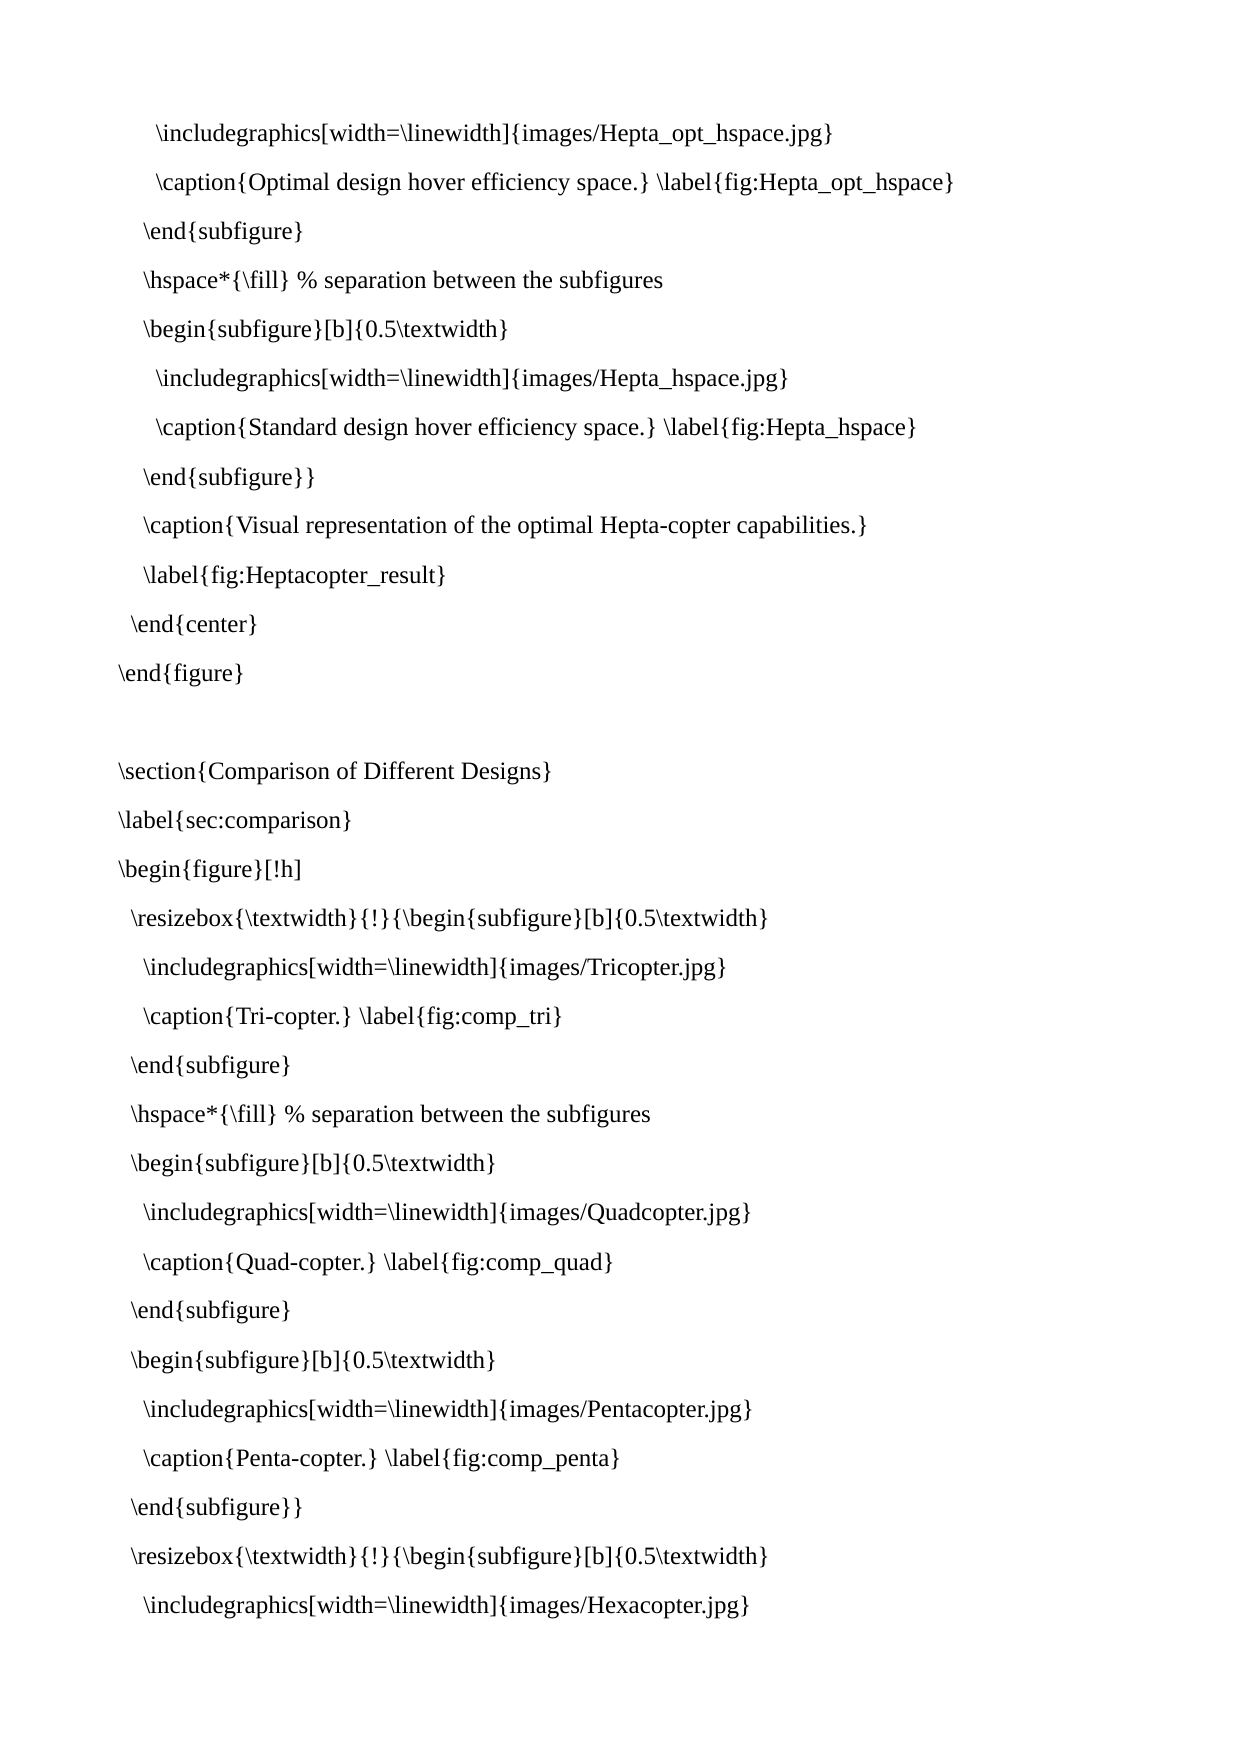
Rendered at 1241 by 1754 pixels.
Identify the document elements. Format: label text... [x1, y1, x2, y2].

text \caption{Visual representation of the optimal Hepta-copter capabilities.} [118, 511, 1122, 539]
text \hspace*{\fill} % separation between the subfigures [118, 265, 1122, 294]
text \end{center} [118, 609, 1122, 637]
text \includegraphics[width=\linewidth]{images/Hepta_hspace.jpg} [118, 363, 1122, 392]
text \includegraphics[width=\linewidth]{images/Pentacopter.jpg} [118, 1394, 1122, 1422]
text \end{subfigure} [118, 1050, 1122, 1079]
text \includegraphics[width=\linewidth]{images/Tricopter.jpg} [118, 952, 1122, 981]
text \caption{Tri-copter.} \label{fig:comp_tri} [118, 1001, 1122, 1030]
text \caption{Standard design hover efficiency space.} \label{fig:Hepta_hspace} [118, 412, 1122, 441]
text \begin{subfigure}[b]{0.5\textwidth} [118, 1148, 1122, 1177]
text \end{subfigure}} [118, 1492, 1122, 1521]
text \resizebox{\textwidth}{!}{\begin{subfigure}[b]{0.5\textwidth} [118, 1541, 1122, 1570]
text \begin{subfigure}[b]{0.5\textwidth} [118, 314, 1122, 343]
text \end{subfigure} [118, 1296, 1122, 1324]
text \begin{subfigure}[b]{0.5\textwidth} [118, 1345, 1122, 1373]
text \caption{Penta-copter.} \label{fig:comp_penta} [118, 1443, 1122, 1472]
text \caption{Optimal design hover efficiency space.} \label{fig:Hepta_opt_hspace} [118, 167, 1122, 196]
text \hspace*{\fill} % separation between the subfigures [118, 1099, 1122, 1128]
text \section{Comparison of Different Designs} [118, 756, 1122, 785]
text \begin{figure}[!h] [118, 854, 1122, 883]
text \includegraphics[width=\linewidth]{images/Hexacopter.jpg} [118, 1590, 1122, 1619]
text \label{sec:comparison} [118, 805, 1122, 834]
text \includegraphics[width=\linewidth]{images/Quadcopter.jpg} [118, 1197, 1122, 1226]
text \includegraphics[width=\linewidth]{images/Hepta_opt_hspace.jpg} [118, 118, 1122, 147]
text \end{subfigure} [118, 216, 1122, 245]
text \end{figure} [118, 658, 1122, 687]
text \end{subfigure}} [118, 462, 1122, 490]
text \resizebox{\textwidth}{!}{\begin{subfigure}[b]{0.5\textwidth} [118, 903, 1122, 932]
text \label{fig:Heptacopter_result} [118, 560, 1122, 588]
text \caption{Quad-copter.} \label{fig:comp_quad} [118, 1247, 1122, 1275]
